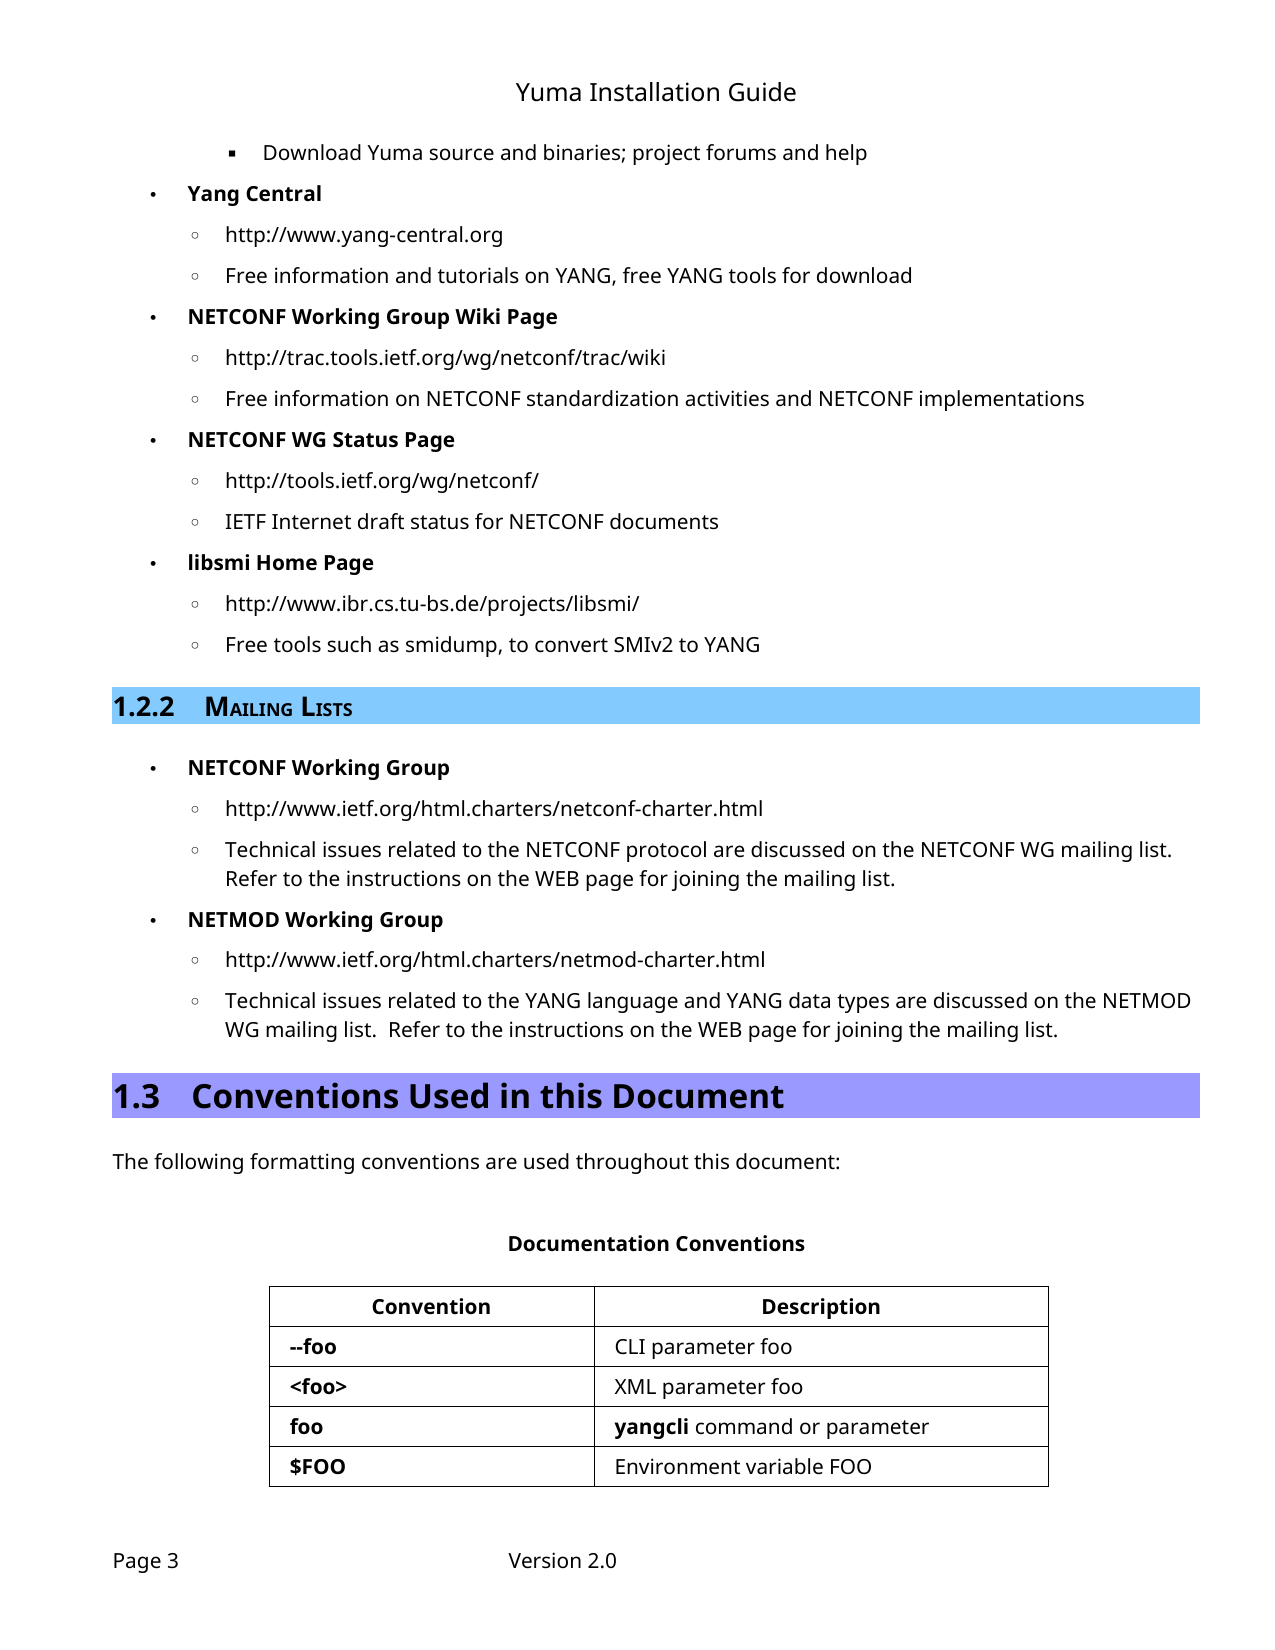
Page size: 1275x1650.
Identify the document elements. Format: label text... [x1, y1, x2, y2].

table_cell <foo> [270, 1367, 594, 1406]
list NETCONF WG Status Page [150, 425, 1200, 453]
table_cell --foo [270, 1327, 594, 1366]
list http://www.ietf.org/html.charters/netconf-charter.html [187, 794, 1200, 823]
list Technical issues related to the NETCONF protocol are discussed on the NETCONF WG mailing list. Refer to the instructions on the WEB page for joining the mailing list. [187, 835, 1200, 892]
list NETCONF Working Group [150, 753, 1200, 782]
list http://tools.ietf.org/wg/netconf/ [187, 466, 1200, 494]
text The following formatting conventions are used throughout this document: [112, 1147, 1200, 1176]
list http://www.yang-central.org [187, 220, 1200, 249]
list Free information and tutorials on YANG, free YANG tools for download [187, 261, 1200, 290]
table_header Description [595, 1287, 1048, 1326]
list NETCONF Working Group Wiki Page [150, 302, 1200, 331]
list libsmi Home Page [150, 548, 1200, 576]
list Free information on NETCONF standardization activities and NETCONF implementations [187, 384, 1200, 413]
list http://www.ibr.cs.tu-bs.de/projects/libsmi/ [187, 589, 1200, 617]
table_cell XML parameter foo [595, 1367, 1048, 1406]
list Technical issues related to the YANG language and YANG data types are discussed on the NETMOD WG mailing list. Refer to the instructions on the WEB page for joining the mailing list. [187, 987, 1200, 1043]
subtitle Mailing Lists [112, 687, 1200, 724]
table_cell yangcli command or parameter [595, 1407, 1048, 1446]
table_cell $FOO [270, 1447, 594, 1486]
list Free tools such as smidump, to convert SMIv2 to YANG [187, 630, 1200, 658]
list NETMOD Working Group [150, 905, 1200, 933]
table_header Convention [270, 1287, 594, 1326]
list Yang Central [150, 179, 1200, 208]
list http://www.ietf.org/html.charters/netmod-charter.html [187, 946, 1200, 974]
list IETF Internet draft status for NETCONF documents [187, 507, 1200, 535]
subtitle Conventions Used in this Document [112, 1073, 1200, 1118]
list http://trac.tools.ietf.org/wg/netconf/trac/wiki [187, 343, 1200, 372]
table_cell CLI parameter foo [595, 1327, 1048, 1366]
list Download Yuma source and binaries; project forums and help [225, 138, 1200, 167]
table_cell Environment variable FOO [595, 1447, 1048, 1486]
subtitle Documentation Conventions [127, 1229, 1185, 1257]
table_cell foo [270, 1407, 594, 1446]
